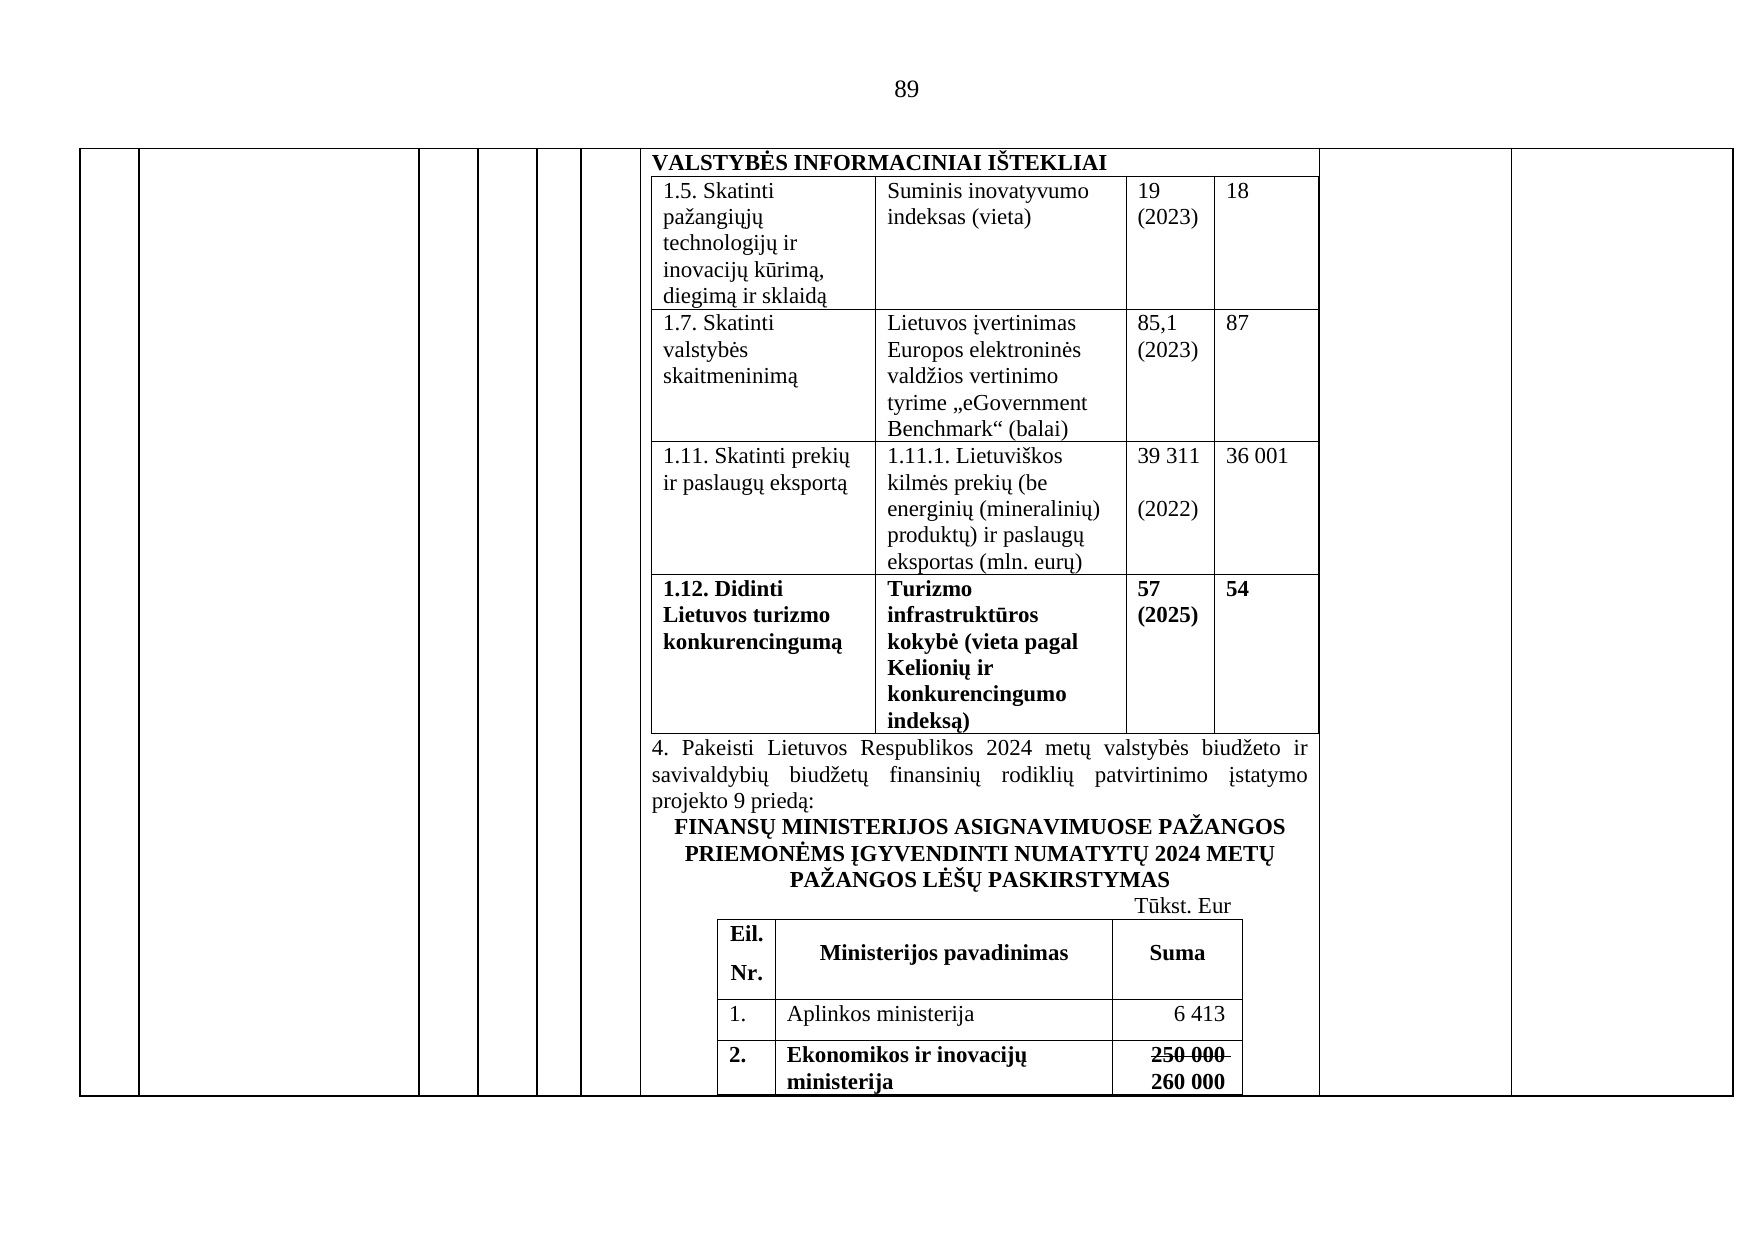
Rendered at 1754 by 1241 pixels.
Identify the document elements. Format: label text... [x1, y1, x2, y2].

table_cell Suma [1113, 920, 1242, 999]
table_header Tūkst. Eur [1113, 893, 1242, 919]
table_cell 54 [1215, 575, 1318, 733]
table_cell 87 [1215, 310, 1318, 441]
table_cell 2. [718, 1041, 775, 1094]
table_cell 1.12. Didinti Lietuvos turizmo konkurencingumą [652, 575, 875, 733]
table_cell [1320, 149, 1511, 1095]
table_cell 1. [718, 1000, 775, 1040]
table_cell [479, 149, 536, 1095]
table_cell 1.11. Skatinti prekių ir paslaugų eksportą [652, 442, 875, 574]
table_cell Ministerijos pavadinimas [776, 920, 1112, 999]
table_cell 1.11.1. Lietuviškos kilmės prekių (be energinių (mineralinių) produktų) ir paslaugų eksportas (mln. eurų) [876, 442, 1126, 574]
table_header Suminis inovatyvumo indeksas (vieta) [876, 177, 1126, 308]
table_cell 6 413 [1113, 1000, 1242, 1040]
table_header [718, 893, 775, 919]
table_cell [420, 149, 477, 1095]
table_cell VALSTYBĖS INFORMACINIAI IŠTEKLIAI 4. Pakeisti Lietuvos Respublikos 2024 metų valstybės biudžeto ir savivaldybių biudžetų finansinių rodiklių patvirtinimo įstatymo projekto 9 priedą: FINANSŲ MINISTERIJOS ASIGNAVIMUOSE PAŽANGOS PRIEMONĖMS ĮGYVENDINTI NUMATYTŲ 2024 METŲ PAŽANGOS LĖŠŲ PASKIRSTYMAS [641, 149, 1319, 1095]
table_cell [1512, 149, 1732, 1095]
table_cell [538, 149, 580, 1095]
table_cell Ekonomikos ir inovacijų ministerija [776, 1041, 1112, 1094]
table_cell Aplinkos ministerija [776, 1000, 1112, 1040]
table_cell [140, 149, 418, 1095]
table_cell Eil. Nr. [718, 920, 775, 999]
table_cell 39 311 (2022) [1127, 442, 1214, 574]
table_cell Lietuvos įvertinimas Europos elektroninės valdžios vertinimo tyrime „eGovernment Benchmark“ (balai) [876, 310, 1126, 441]
table_cell 85,1 (2023) [1127, 310, 1214, 441]
table_cell 250 000 260 000 [1113, 1041, 1242, 1094]
table_header [775, 893, 1112, 919]
table_cell 57 (2025) [1127, 575, 1214, 733]
table_cell Turizmo infrastruktūros kokybė (vieta pagal Kelionių ir konkurencingumo indeksą) [876, 575, 1126, 733]
table_cell [582, 149, 640, 1095]
table_header 1.5. Skatinti pažangiųjų technologijų ir inovacijų kūrimą, diegimą ir sklaidą [652, 177, 875, 308]
table_cell 36 001 [1215, 442, 1318, 574]
table_cell 1.7. Skatinti valstybės skaitmeninimą [652, 310, 875, 441]
table_header 18 [1215, 177, 1318, 308]
table_header 19 (2023) [1127, 177, 1214, 308]
table_cell [81, 149, 138, 1095]
